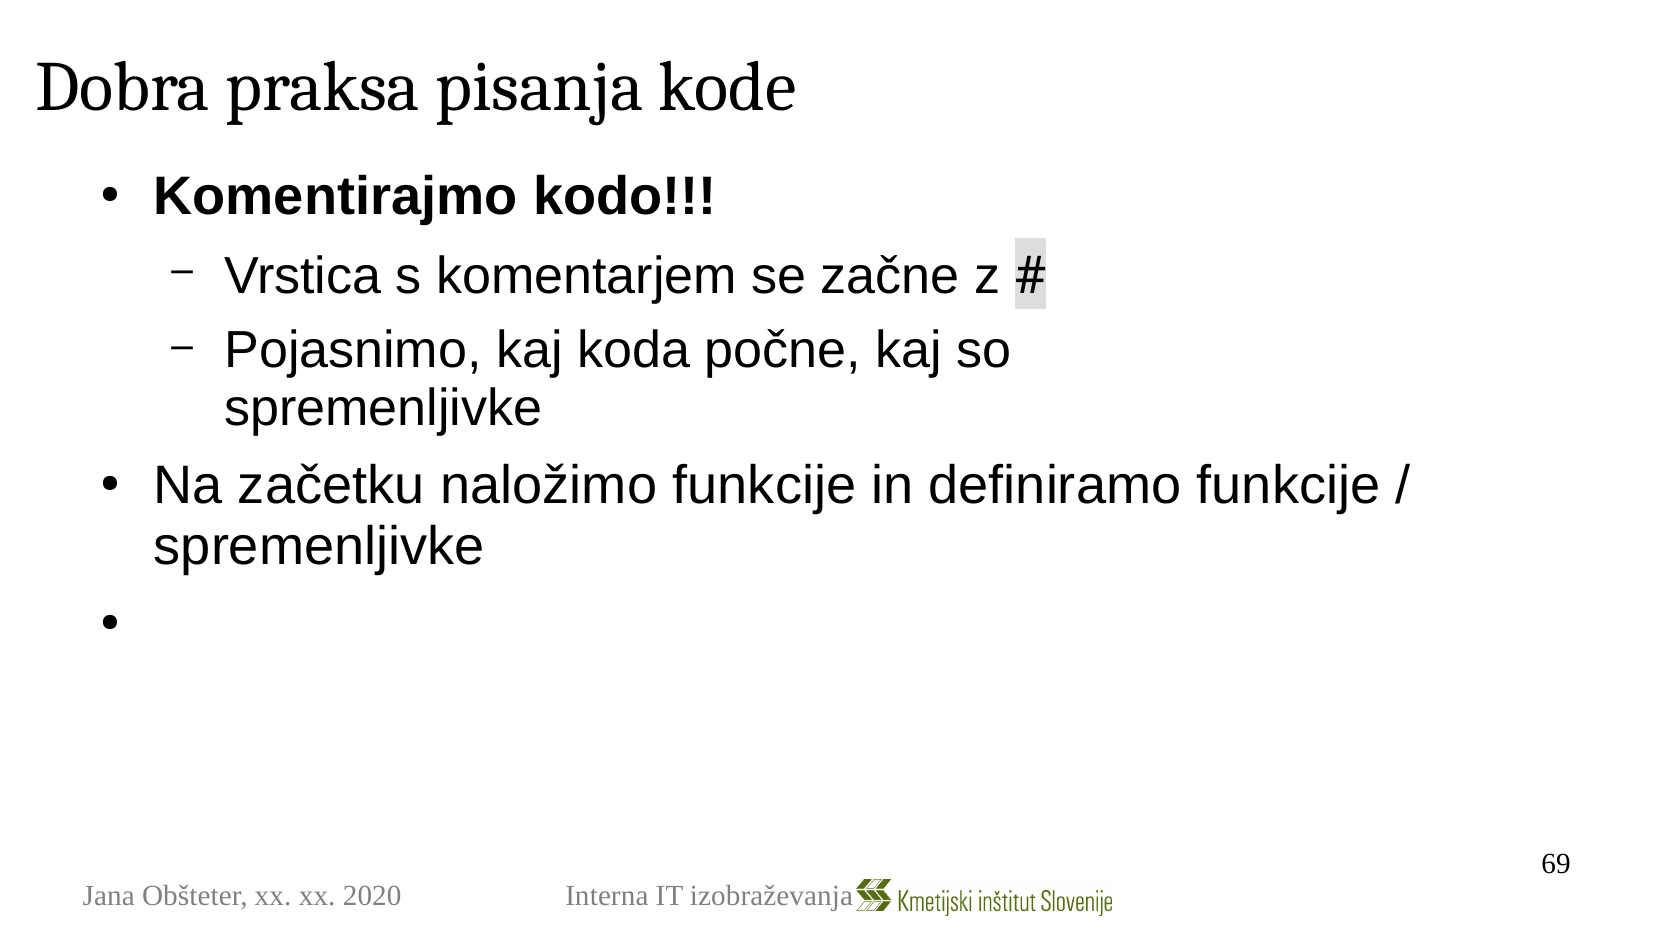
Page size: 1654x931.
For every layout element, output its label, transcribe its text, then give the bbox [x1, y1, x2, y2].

title Dobra praksa pisanja kode [35, 21, 1524, 154]
picture [856, 879, 1112, 916]
list Komentirajmo kodo!!! Vrstica s komentarjem se začne z # Pojasnimo, kaj koda počne, kaj so spremenljivke Na začetku naložimo funkcije in definiramo funkcije / spremenljivke [82, 165, 1571, 769]
